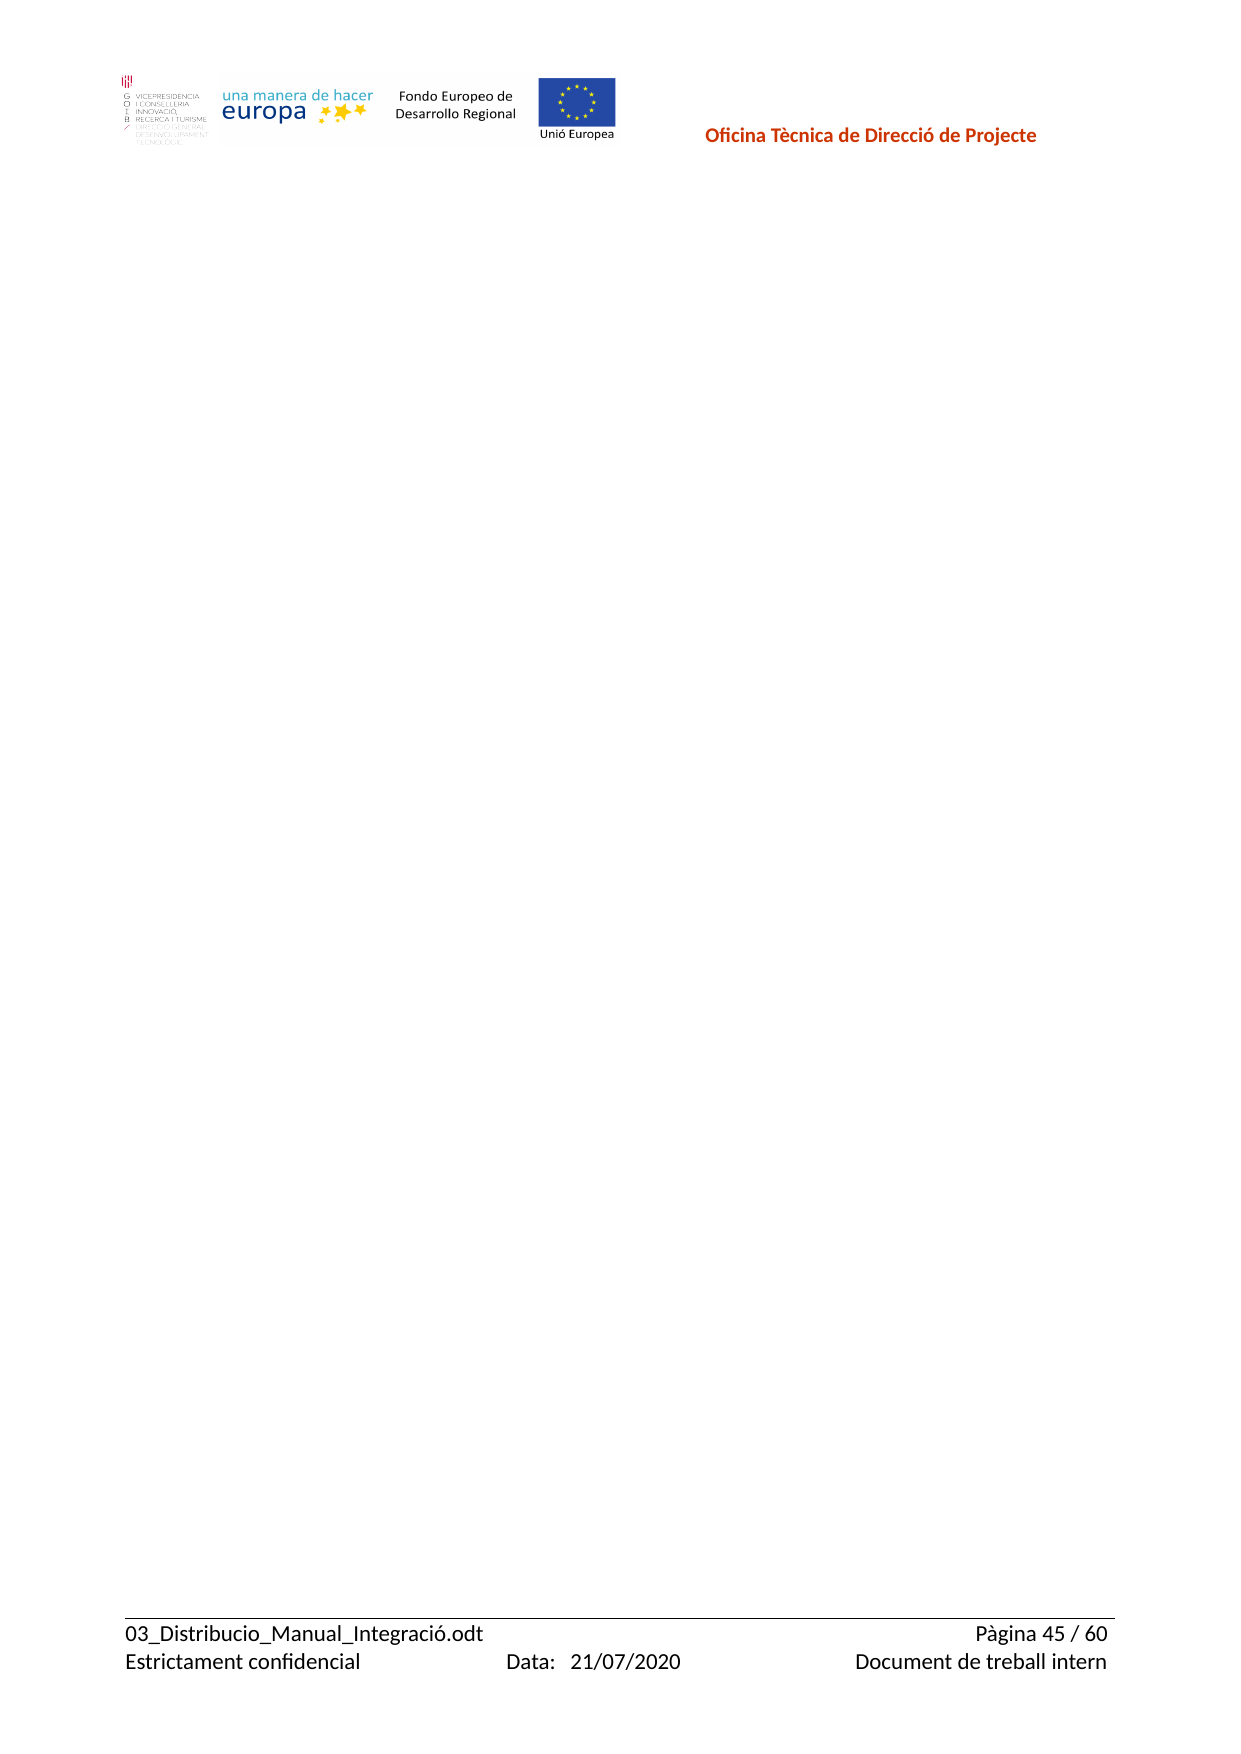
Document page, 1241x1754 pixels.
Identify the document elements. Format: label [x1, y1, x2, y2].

picture [118, 73, 213, 147]
picture [219, 73, 621, 147]
